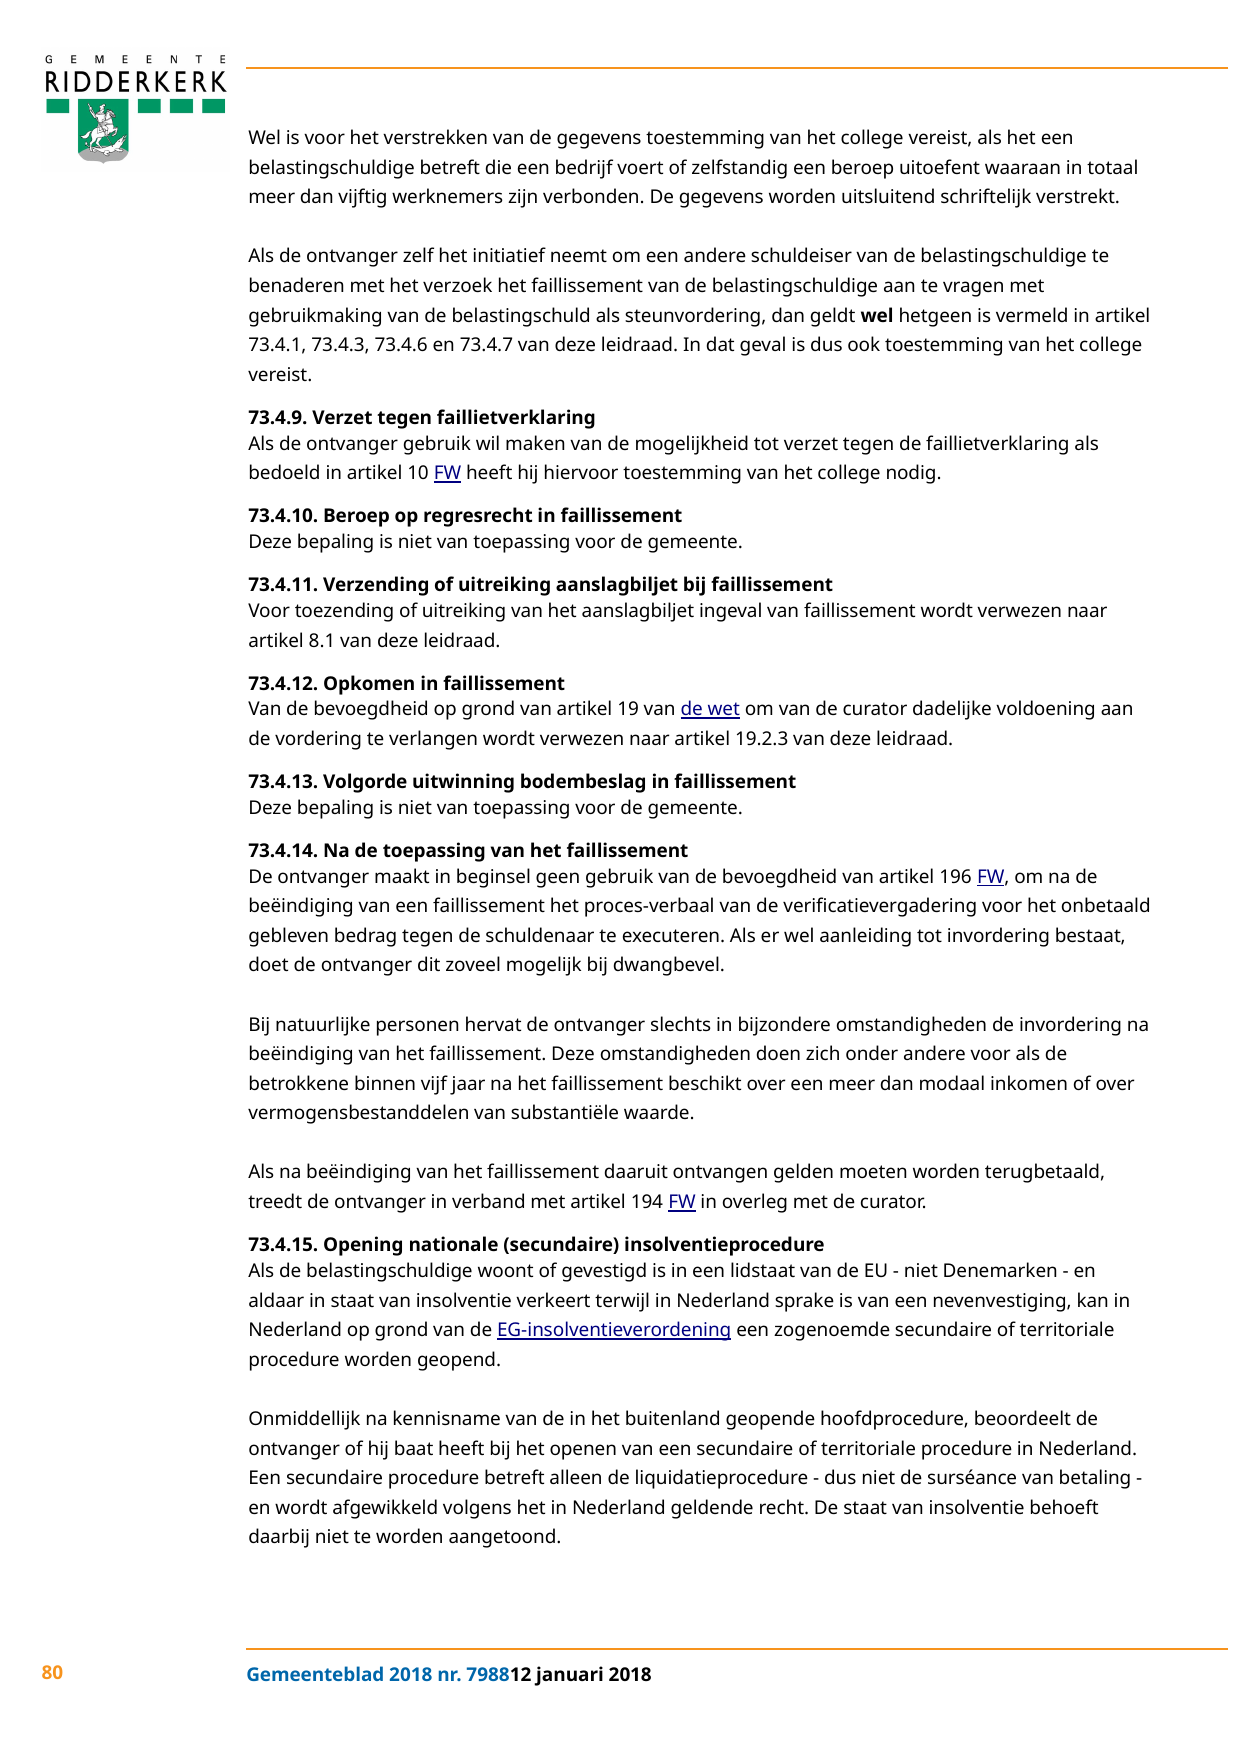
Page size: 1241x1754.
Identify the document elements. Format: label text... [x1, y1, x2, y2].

text Deze bepaling is niet van toepassing voor de gemeente. [248, 528, 1152, 554]
text 73.4.15. Opening nationale (secundaire) insolventieprocedure [248, 1231, 1152, 1257]
text Deze bepaling is niet van toepassing voor de gemeente. [248, 794, 1152, 820]
text 73.4.13. Volgorde uitwinning bodembeslag in faillissement [248, 768, 1152, 794]
text 73.4.11. Verzending of uitreiking aanslagbiljet bij faillissement [248, 571, 1152, 597]
text Onmiddellijk na kennisname van de in het buitenland geopende hoofdprocedure, beoordeelt de ontvanger of hij baat heeft bij het openen van een secundaire of territoriale procedure in Nederland. Een secundaire procedure betreft alleen de liquidatieprocedure - dus niet de surséance van betaling - en wordt afgewikkeld volgens het in Nederland geldende recht. De staat van insolventie behoeft daarbij niet te worden aangetoond. [248, 1405, 1152, 1549]
text Wel is voor het verstrekken van de gegevens toestemming van het college vereist, als het een belastingschuldige betreft die een bedrijf voert of zelfstandig een beroep uitoefent waaraan in totaal meer dan vijftig werknemers zijn verbonden. De gegevens worden uitsluitend schriftelijk verstrekt. [248, 124, 1152, 209]
text 73.4.12. Opkomen in faillissement [248, 670, 1152, 696]
text Bij natuurlijke personen hervat de ontvanger slechts in bijzondere omstandigheden de invordering na beëindiging van het faillissement. Deze omstandigheden doen zich onder andere voor als de betrokkene binnen vijf jaar na het faillissement beschikt over een meer dan modaal inkomen of over vermogensbestanddelen van substantiële waarde. [248, 1011, 1152, 1125]
text 73.4.9. Verzet tegen faillietverklaring [248, 404, 1152, 430]
text 73.4.14. Na de toepassing van het faillissement [248, 837, 1152, 863]
text Als de ontvanger gebruik wil maken van de mogelijkheid tot verzet tegen de faillietverklaring als bedoeld in artikel 10 FW heeft hij hiervoor toestemming van het college nodig. [248, 430, 1152, 485]
text Als de ontvanger zelf het initiatief neemt om een andere schuldeiser van de belastingschuldige te benaderen met het verzoek het faillissement van de belastingschuldige aan te vragen met gebruikmaking van de belastingschuld als steunvordering, dan geldt wel hetgeen is vermeld in artikel 73.4.1, 73.4.3, 73.4.6 en 73.4.7 van deze leidraad. In dat geval is dus ook toestemming van het college vereist. [248, 243, 1152, 387]
text Als de belastingschuldige woont of gevestigd is in een lidstaat van de EU - niet Denemarken - en aldaar in staat van insolventie verkeert terwijl in Nederland sprake is van een nevenvestiging, kan in Nederland op grond van de EG-insolventieverordening een zogenoemde secundaire of territoriale procedure worden geopend. [248, 1257, 1152, 1372]
text De ontvanger maakt in beginsel geen gebruik van de bevoegdheid van artikel 196 FW, om na de beëindiging van een faillissement het proces-verbaal van de verificatievergadering voor het onbetaald gebleven bedrag tegen de schuldenaar te executeren. Als er wel aanleiding tot invordering bestaat, doet de ontvanger dit zoveel mogelijk bij dwangbevel. [248, 863, 1152, 977]
text Voor toezending of uitreiking van het aanslagbiljet ingeval van faillissement wordt verwezen naar artikel 8.1 van deze leidraad. [248, 597, 1152, 652]
text Als na beëindiging van het faillissement daaruit ontvangen gelden moeten worden terugbetaald, treedt de ontvanger in verband met artikel 194 FW in overleg met de curator. [248, 1159, 1152, 1214]
text 73.4.10. Beroep op regresrecht in faillissement [248, 503, 1152, 528]
text Van de bevoegdheid op grond van artikel 19 van de wet om van de curator dadelijke voldoening aan de vordering te verlangen wordt verwezen naar artikel 19.2.3 van deze leidraad. [248, 696, 1152, 751]
picture [41, 47, 231, 172]
